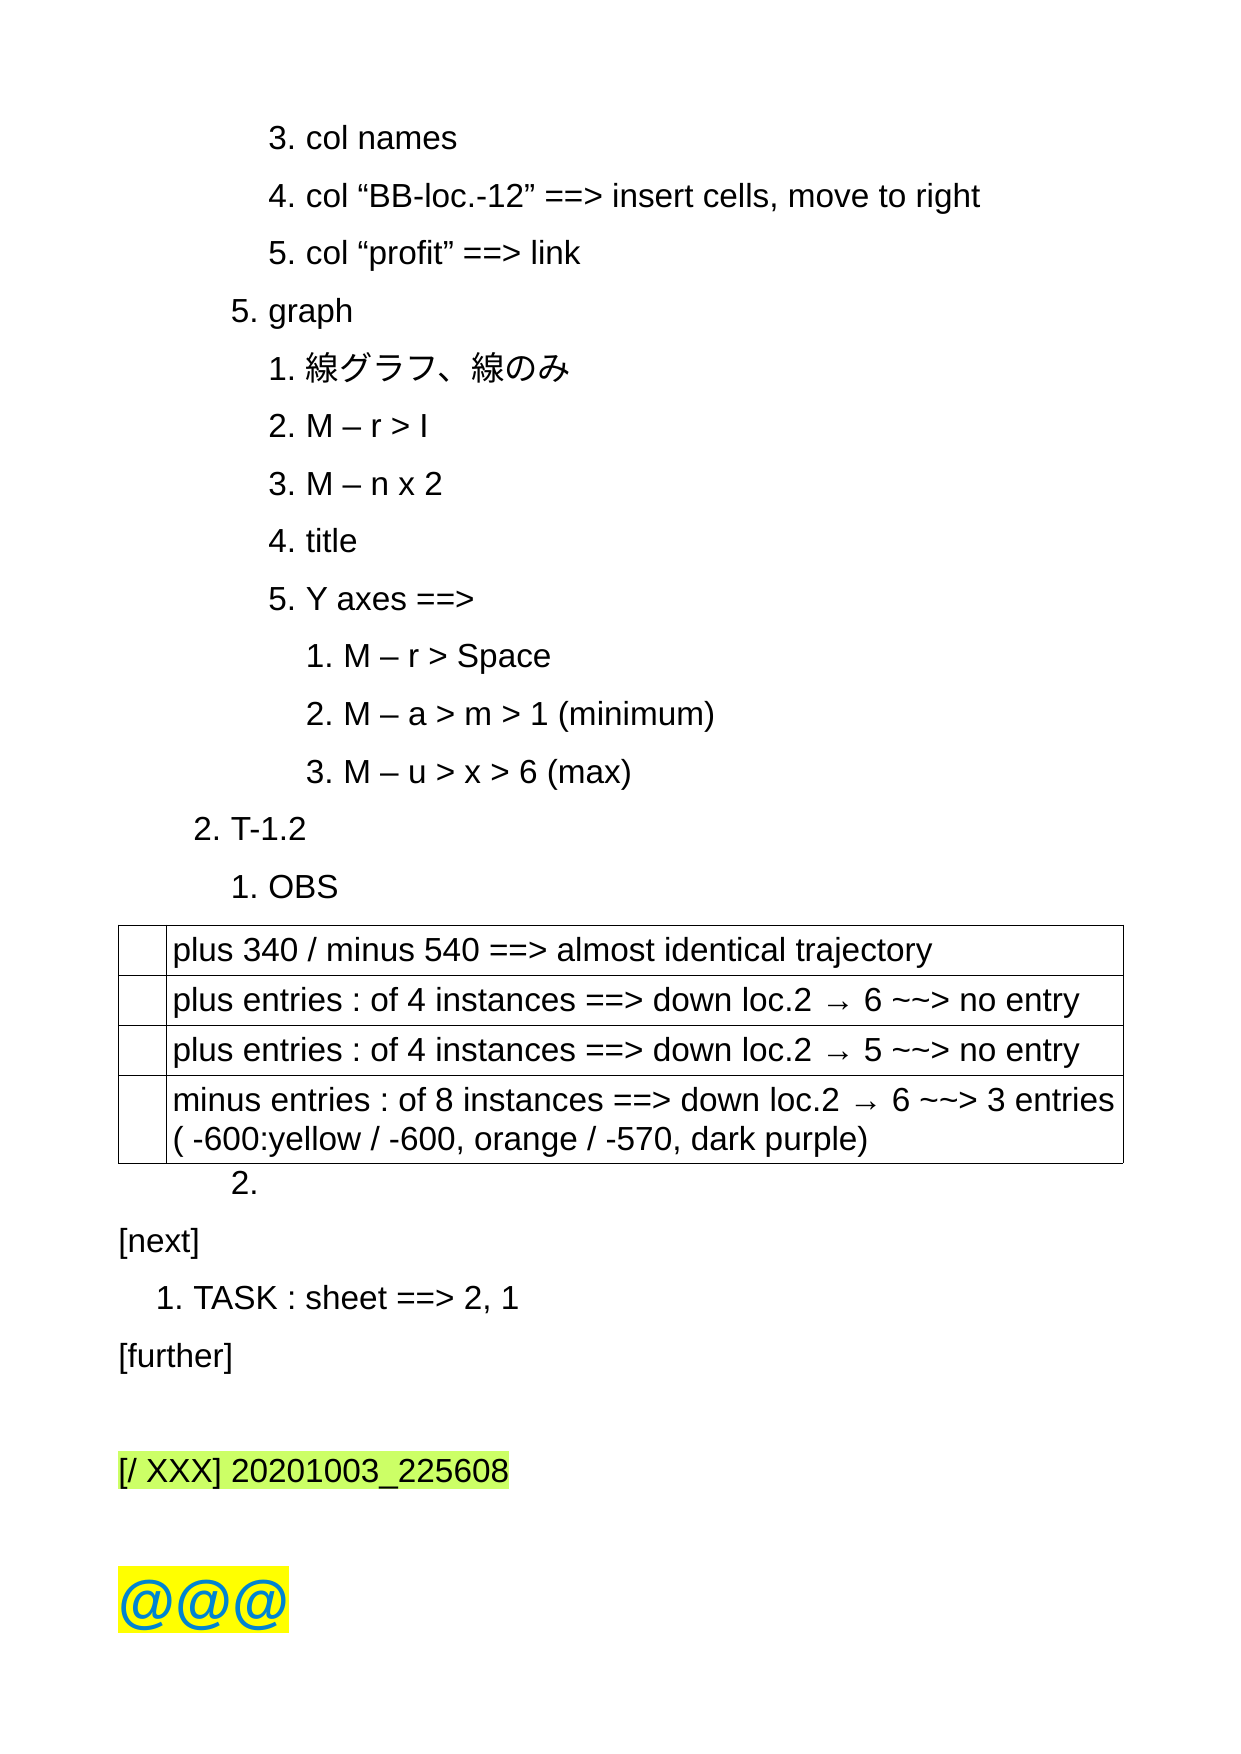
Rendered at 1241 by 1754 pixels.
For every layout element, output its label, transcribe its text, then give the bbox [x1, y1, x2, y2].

list col names [268, 118, 1122, 157]
list graph [231, 291, 1122, 329]
table_cell [119, 1076, 166, 1163]
list 線グラフ、線のみ [268, 348, 1122, 387]
list col “profit” ==> link [268, 233, 1122, 272]
text @@@ [118, 1566, 1122, 1633]
text [/ XXX] 20201003_225608 [118, 1393, 1122, 1489]
list M – n x 2 [268, 464, 1122, 502]
list M – u > x > 6 (max) [306, 752, 1122, 790]
table_cell minus entries : of 8 instances ==> down loc.2 → 6 ~~> 3 entries ( -600:yellow / -600, orange / -570, dark purple) [167, 1076, 1123, 1163]
list title [268, 521, 1122, 560]
list OBS [231, 867, 1122, 905]
list M – r > I [268, 406, 1122, 444]
table_cell plus entries : of 4 instances ==> down loc.2 → 6 ~~> no entry [167, 976, 1123, 1024]
list T-1.2 [193, 809, 1122, 848]
table_cell [119, 1026, 166, 1074]
table_cell plus entries : of 4 instances ==> down loc.2 → 5 ~~> no entry [167, 1026, 1123, 1074]
text [next] [118, 1221, 1122, 1259]
table_cell [119, 976, 166, 1024]
list M – a > m > 1 (minimum) [306, 694, 1122, 733]
table_header plus 340 / minus 540 ==> almost identical trajectory [167, 926, 1123, 974]
table_header [119, 926, 166, 974]
list TASK : sheet ==> 2, 1 [156, 1278, 1122, 1317]
text [further] [118, 1336, 1122, 1374]
list M – r > Space [306, 637, 1122, 675]
list col “BB-loc.-12” ==> insert cells, move to right [268, 176, 1122, 214]
list Y axes ==> [268, 579, 1122, 617]
